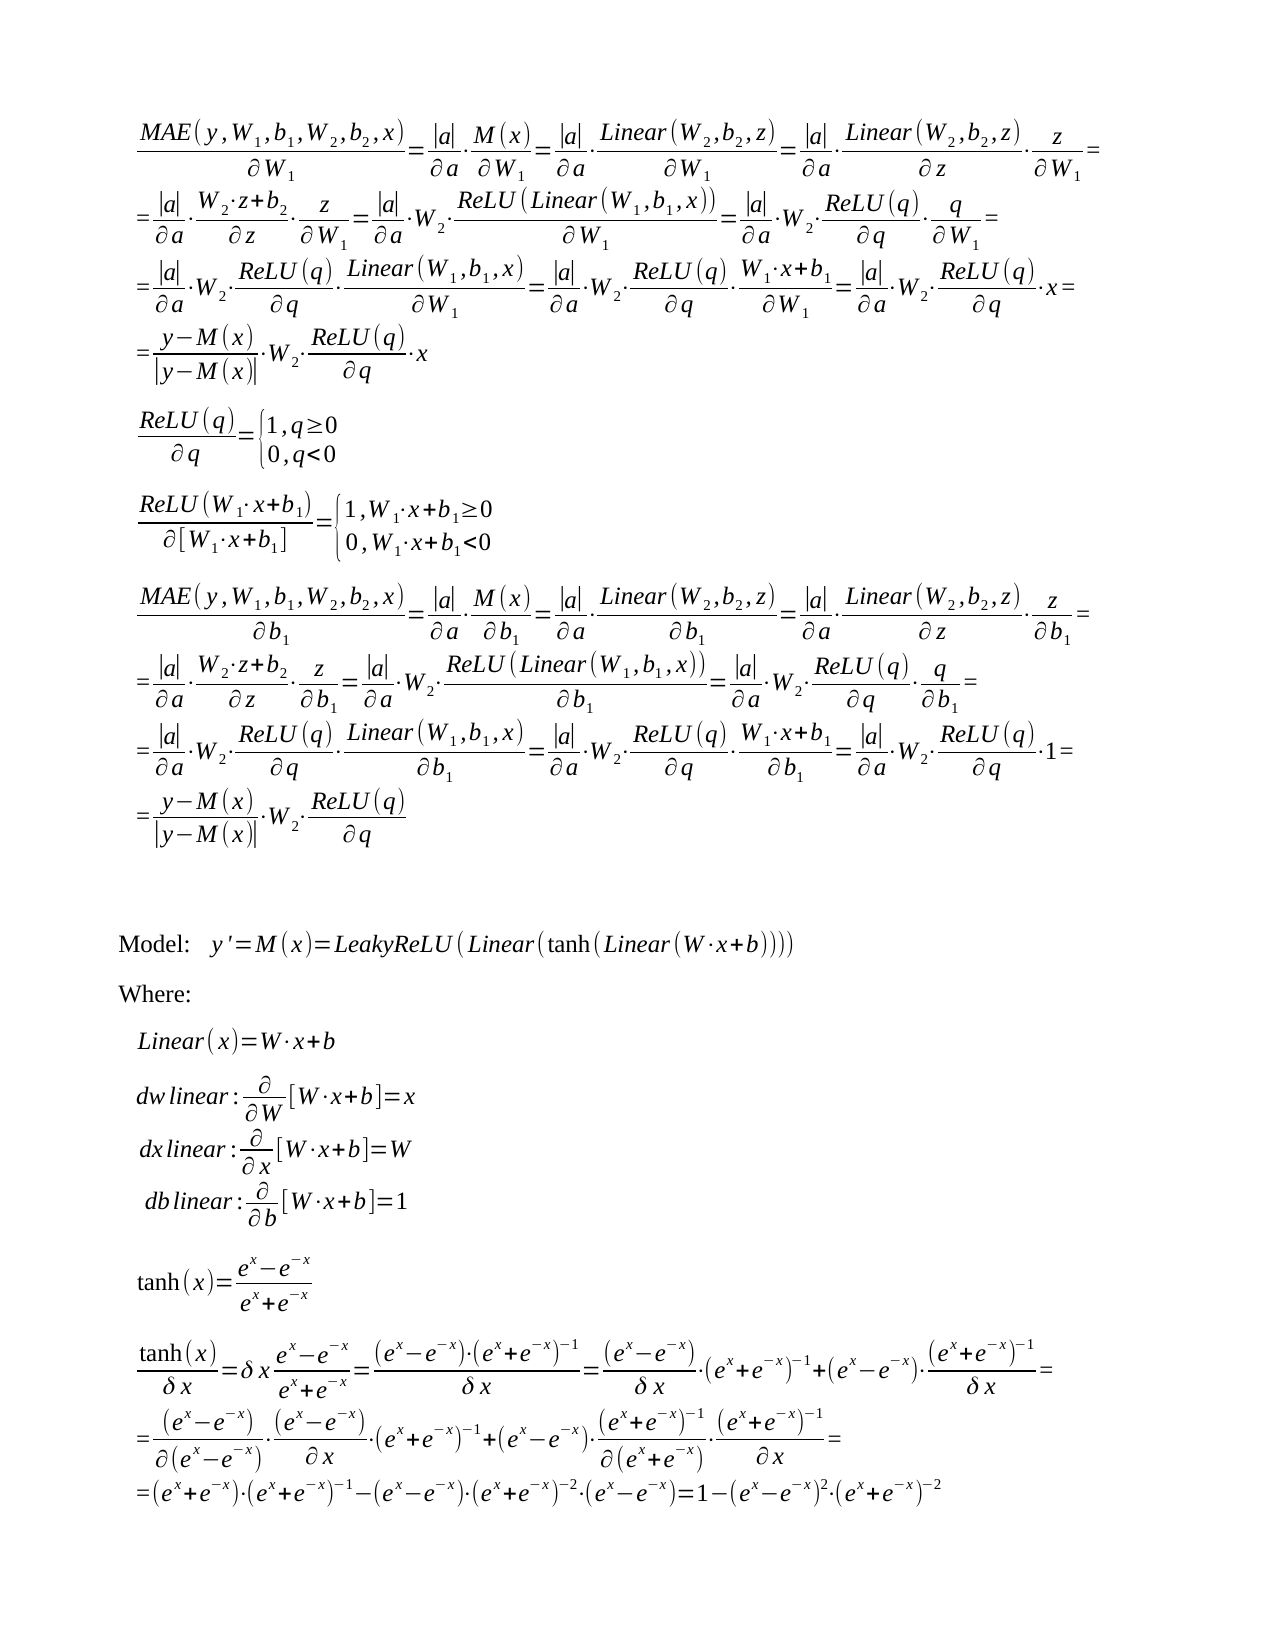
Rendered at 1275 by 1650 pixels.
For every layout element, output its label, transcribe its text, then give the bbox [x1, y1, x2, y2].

text Where: [118, 979, 1157, 1008]
text Model: [118, 929, 1157, 960]
